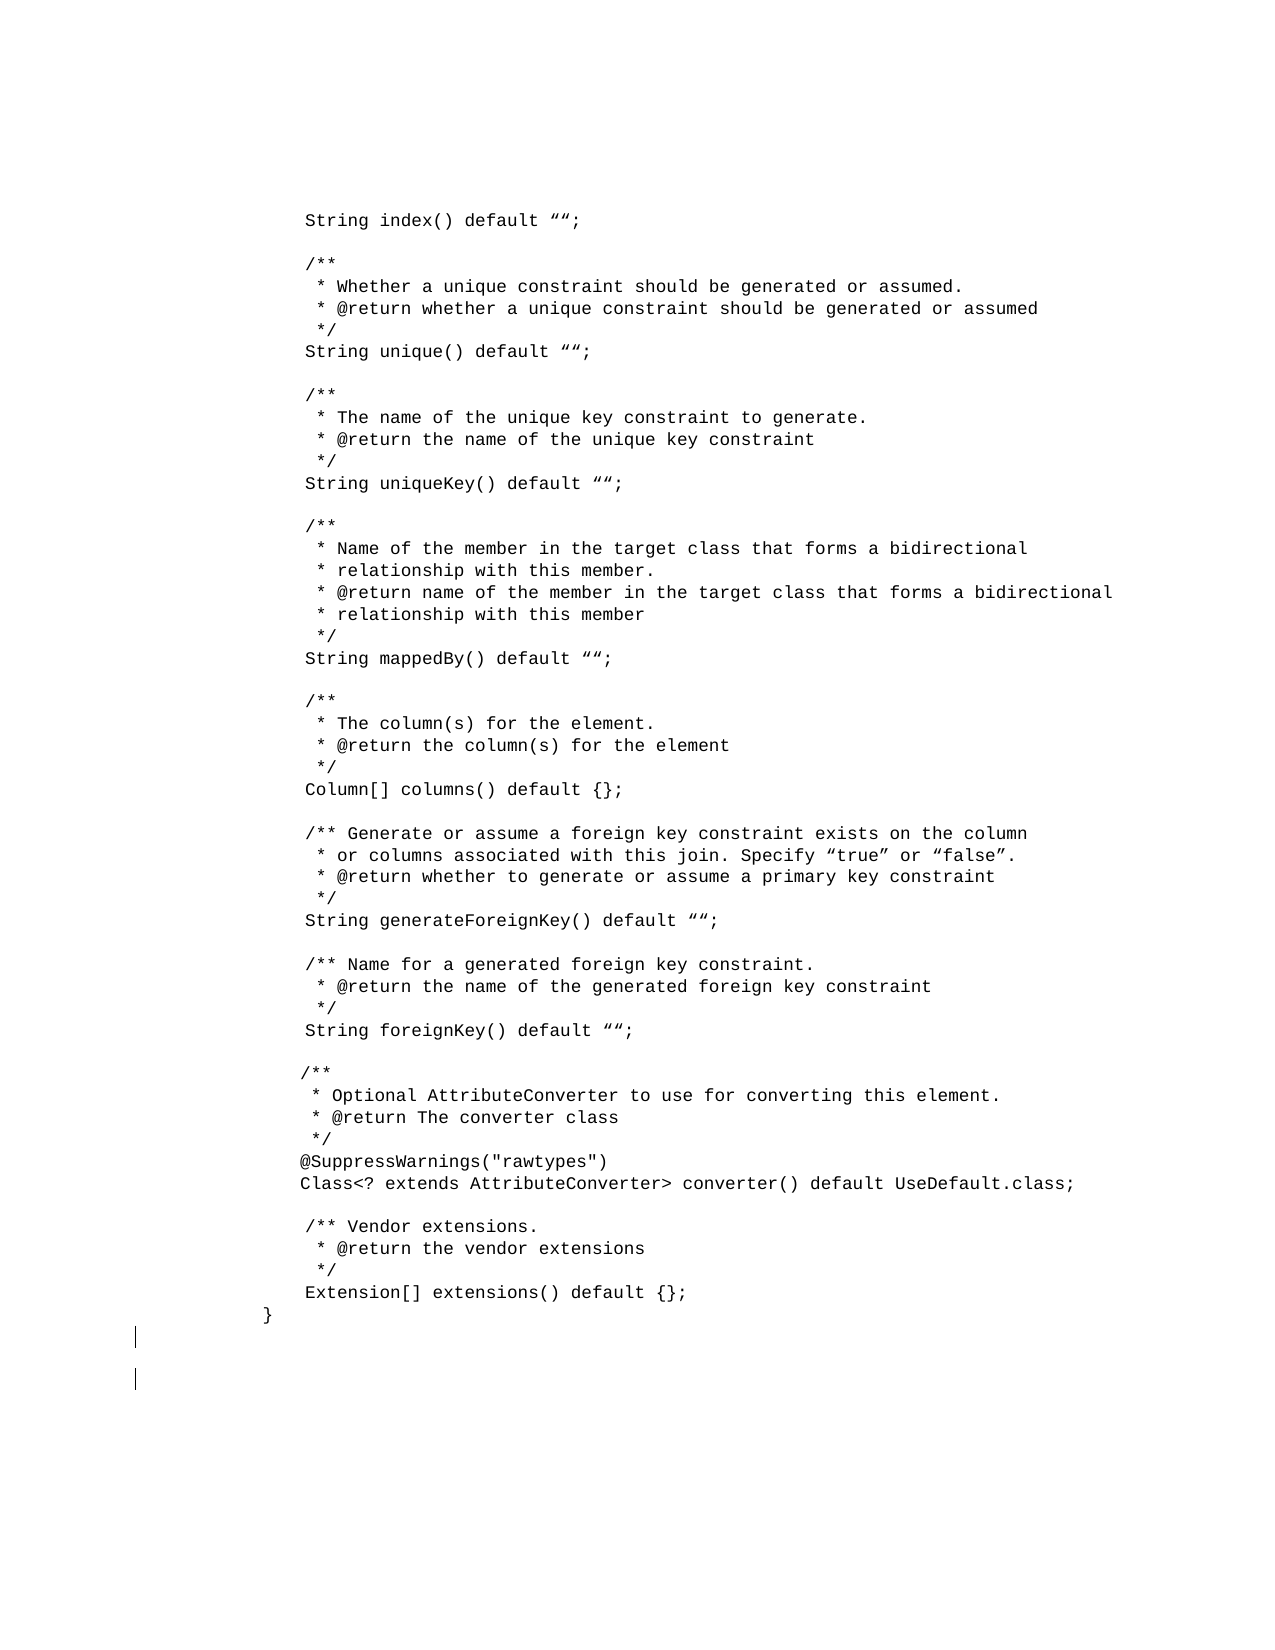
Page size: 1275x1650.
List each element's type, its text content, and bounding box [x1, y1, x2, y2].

text Class<? extends AttributeConverter> converter() default UseDefault.class; [262, 1172, 1125, 1194]
text */ [262, 997, 1125, 1019]
text String unique() default ““; [262, 341, 1125, 363]
text * @return whether a unique constraint should be generated or assumed [262, 297, 1125, 319]
text /** Generate or assume a foreign key constraint exists on the column [262, 822, 1125, 844]
text * or columns associated with this join. Specify “true” or “false”. [262, 844, 1125, 866]
text /** [262, 516, 1125, 538]
text String foreignKey() default ““; [262, 1019, 1125, 1041]
text @SuppressWarnings("rawtypes") [262, 1151, 1125, 1172]
text /** [262, 1063, 1125, 1085]
text */ [262, 757, 1125, 779]
text */ [262, 451, 1125, 472]
text String uniqueKey() default ““; [262, 472, 1125, 494]
text * Optional AttributeConverter to use for converting this element. [262, 1085, 1125, 1107]
text * @return the column(s) for the element [262, 735, 1125, 757]
text * @return name of the member in the target class that forms a bidirectional [262, 582, 1125, 604]
text /** Name for a generated foreign key constraint. [262, 954, 1125, 976]
text */ [262, 626, 1125, 647]
text * @return the name of the unique key constraint [262, 429, 1125, 451]
text * The column(s) for the element. [262, 713, 1125, 735]
text * relationship with this member [262, 604, 1125, 626]
text * relationship with this member. [262, 560, 1125, 582]
text String index() default ““; [262, 210, 1125, 232]
text Column[] columns() default {}; [262, 779, 1125, 801]
text * @return The converter class [262, 1107, 1125, 1129]
text */ [262, 319, 1125, 341]
text * Name of the member in the target class that forms a bidirectional [262, 538, 1125, 560]
text * @return the name of the generated foreign key constraint [262, 976, 1125, 997]
text /** [262, 691, 1125, 713]
text String generateForeignKey() default ““; [262, 910, 1125, 932]
text */ [262, 1260, 1125, 1282]
text Extension[] extensions() default {}; [262, 1282, 1125, 1304]
text */ [262, 1129, 1125, 1151]
text String mappedBy() default ““; [262, 647, 1125, 669]
text } [262, 1304, 1125, 1326]
text * @return whether to generate or assume a primary key constraint [262, 866, 1125, 888]
text /** Vendor extensions. [262, 1216, 1125, 1238]
text * @return the vendor extensions [262, 1238, 1125, 1260]
text * Whether a unique constraint should be generated or assumed. [262, 276, 1125, 297]
text * The name of the unique key constraint to generate. [262, 407, 1125, 429]
text /** [262, 385, 1125, 407]
text */ [262, 888, 1125, 910]
text /** [262, 254, 1125, 276]
